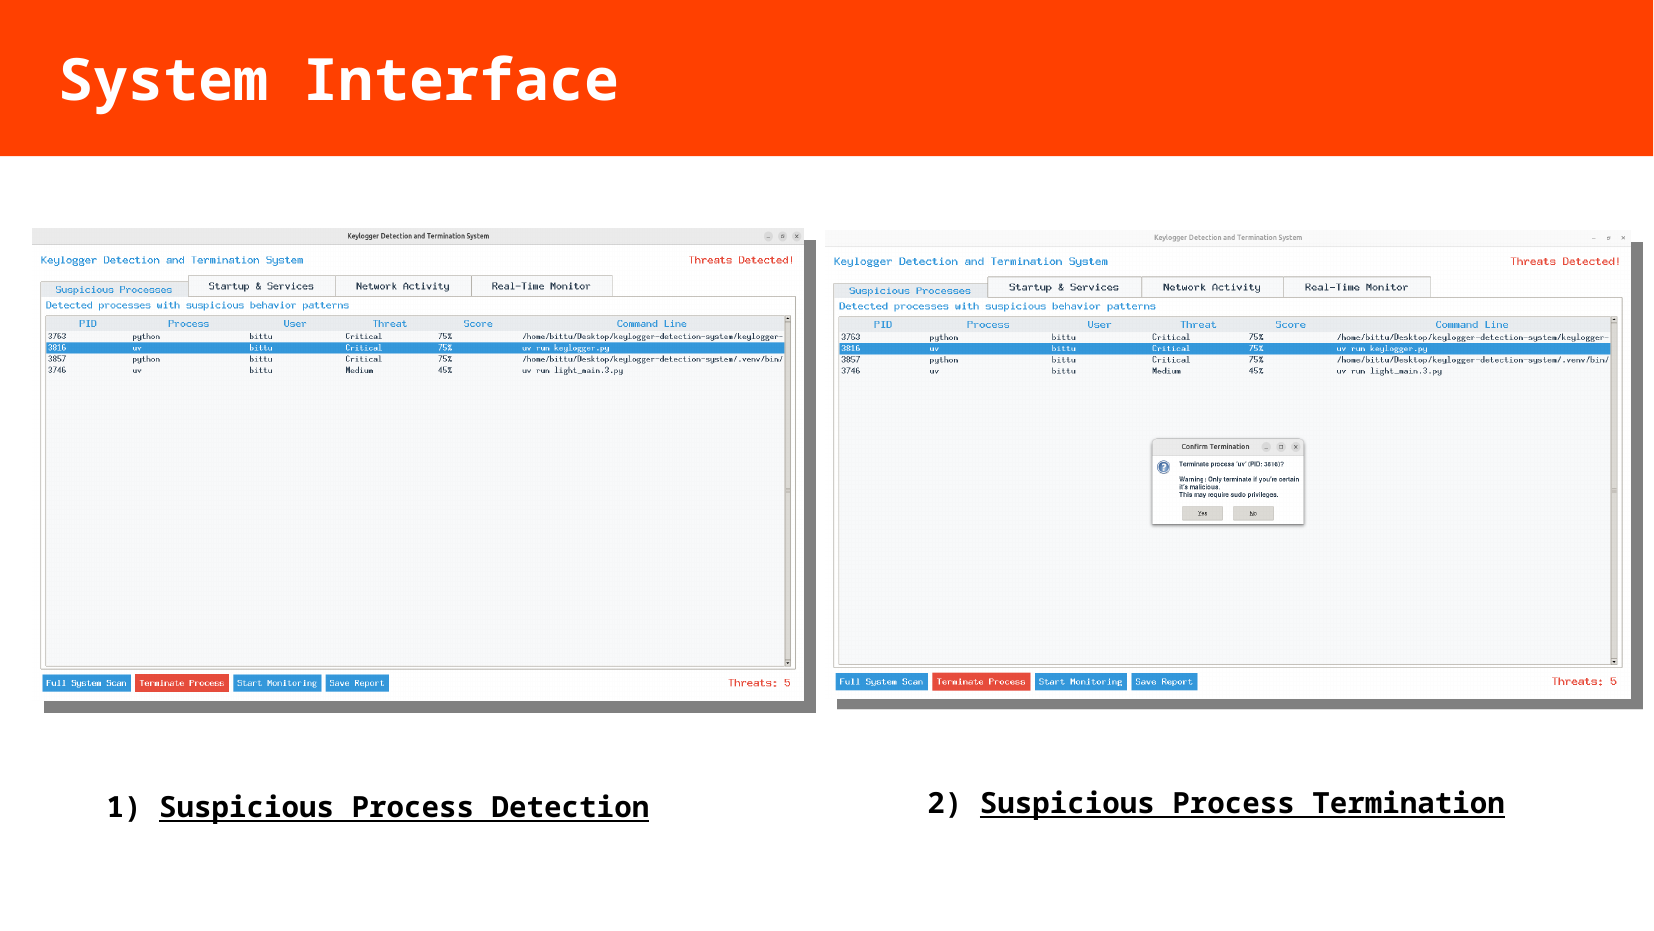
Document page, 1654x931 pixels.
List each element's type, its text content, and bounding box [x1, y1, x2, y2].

text_box 1) Suspicious Process Detection [78, 774, 678, 839]
title System Interface [0, 0, 1654, 157]
text_box 2) Suspicious Process Termination [875, 756, 1557, 849]
picture [32, 228, 804, 701]
picture [825, 230, 1631, 699]
